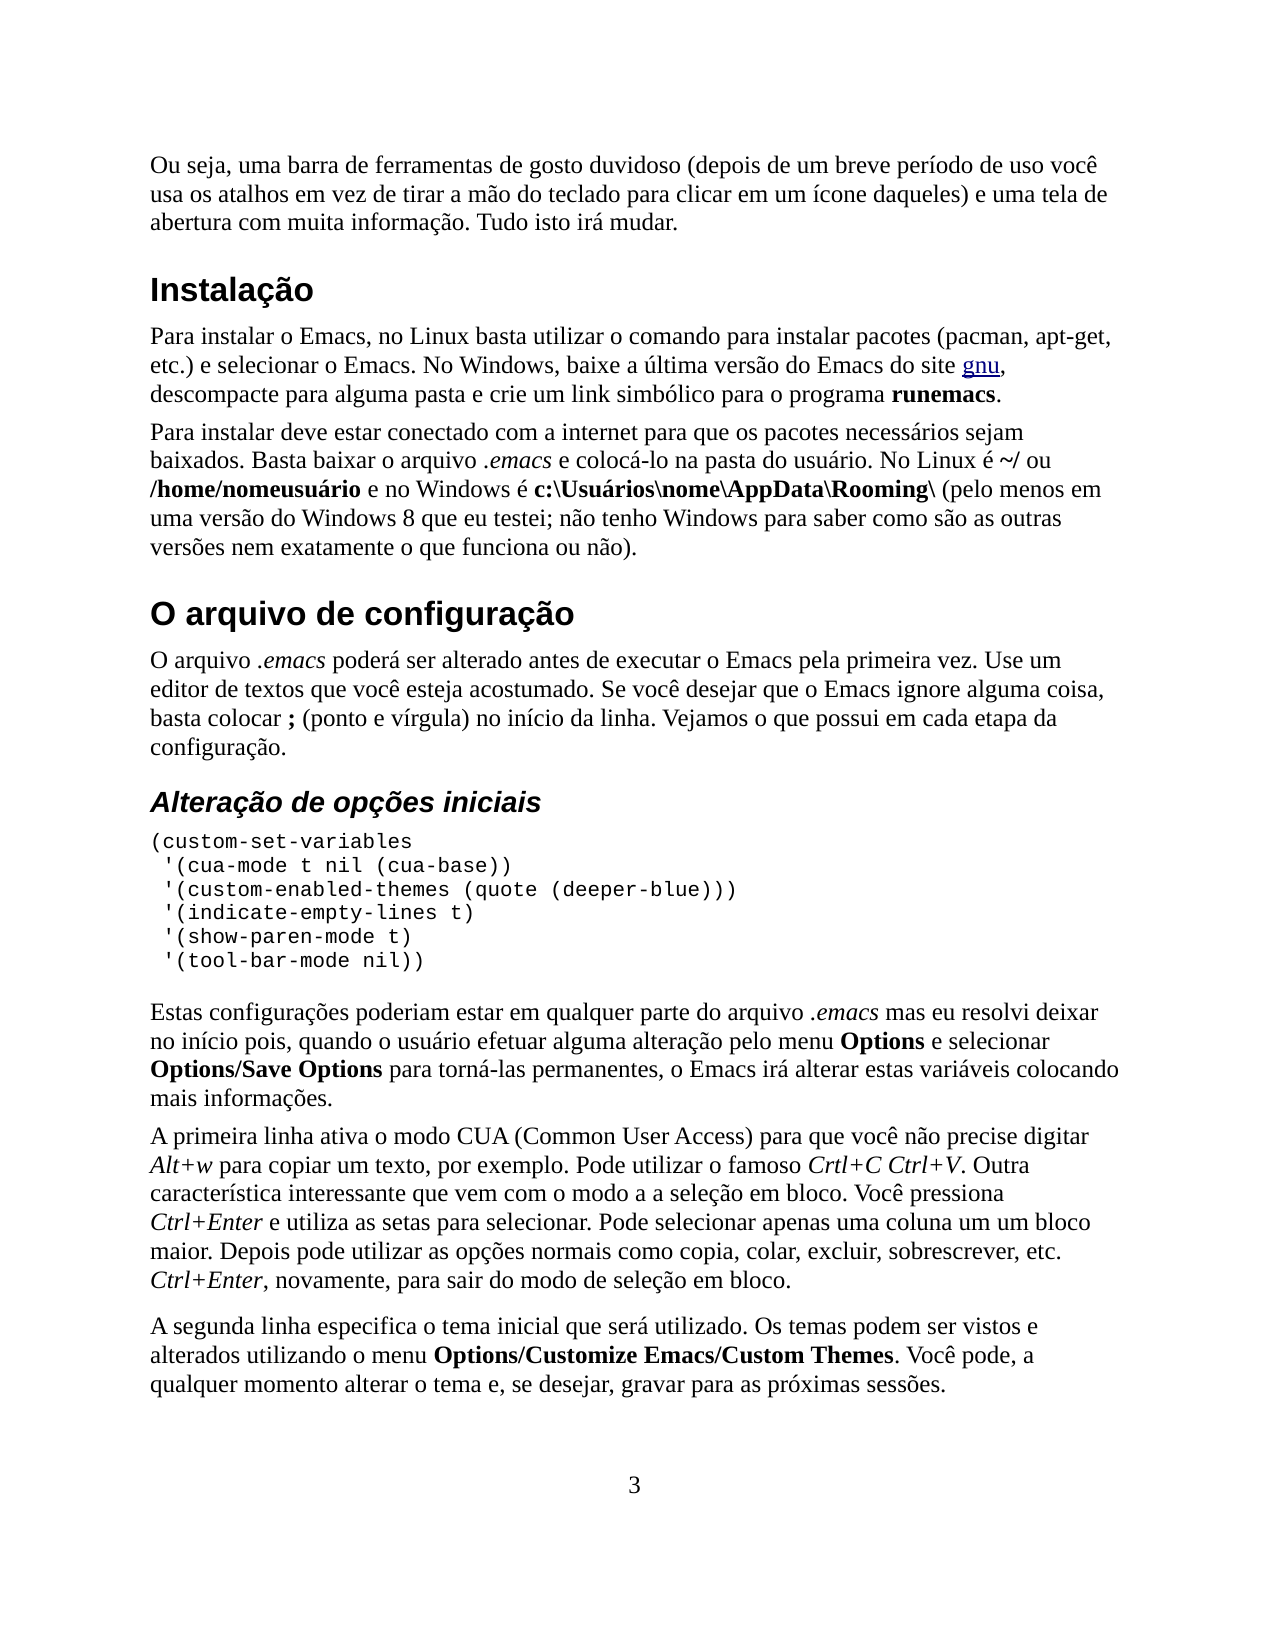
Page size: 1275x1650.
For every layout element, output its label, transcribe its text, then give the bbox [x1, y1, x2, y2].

subtitle Alteração de opções iniciais [150, 785, 1125, 819]
text Para instalar o Emacs, no Linux basta utilizar o comando para instalar pacotes (pacman, apt-get, etc.) e selecionar o Emacs. No Windows, baixe a última versão do Emacs do site gnu, descompacte para alguma pasta e crie um link simbólico para o programa runemacs. [150, 321, 1125, 408]
text Estas configurações poderiam estar em qualquer parte do arquivo .emacs mas eu resolvi deixar no início pois, quando o usuário efetuar alguma alteração pelo menu Options e selecionar Options/Save Options para torná-las permanentes, o Emacs irá alterar estas variáveis colocando mais informações. [150, 997, 1125, 1112]
text Ou seja, uma barra de ferramentas de gosto duvidoso (depois de um breve período de uso você usa os atalhos em vez de tirar a mão do teclado para clicar em um ícone daqueles) e uma tela de abertura com muita informação. Tudo isto irá mudar. [150, 150, 1125, 236]
text '(tool-bar-mode nil)) [150, 950, 1125, 973]
text '(custom-enabled-themes (quote (deeper-blue))) [150, 879, 1125, 902]
text '(show-paren-mode t) [150, 926, 1125, 950]
text '(indicate-empty-lines t) [150, 902, 1125, 926]
text O arquivo .emacs poderá ser alterado antes de executar o Emacs pela primeira vez. Use um editor de textos que você esteja acostumado. Se você desejar que o Emacs ignore alguma coisa, basta colocar ; (ponto e vírgula) no início da linha. Vejamos o que possui em cada etapa da configuração. [150, 645, 1125, 760]
text A segunda linha especifica o tema inicial que será utilizado. Os temas podem ser vistos e alterados utilizando o menu Options/Customize Emacs/Custom Themes. Você pode, a qualquer momento alterar o tema e, se desejar, gravar para as próximas sessões. [150, 1311, 1125, 1398]
subtitle O arquivo de configuração [150, 594, 1125, 633]
text Para instalar deve estar conectado com a internet para que os pacotes necessários sejam baixados. Basta baixar o arquivo .emacs e colocá-lo na pasta do usuário. No Linux é ~/ ou /home/nomeusuário e no Windows é c:\Usuários\nome\AppData\Rooming\ (pelo menos em uma versão do Windows 8 que eu testei; não tenho Windows para saber como são as outras versões nem exatamente o que funciona ou não). [150, 417, 1125, 560]
text (custom-set-variables [150, 831, 1125, 855]
text '(cua-mode t nil (cua-base)) [150, 855, 1125, 879]
text A primeira linha ativa o modo CUA (Common User Access) para que você não precise digitar Alt+w para copiar um texto, por exemplo. Pode utilizar o famoso Crtl+C Ctrl+V. Outra característica interessante que vem com o modo a a seleção em bloco. Você pressiona Ctrl+Enter e utiliza as setas para selecionar. Pode selecionar apenas uma coluna um um bloco maior. Depois pode utilizar as opções normais como copia, colar, excluir, sobrescrever, etc. Ctrl+Enter, novamente, para sair do modo de seleção em bloco. [150, 1121, 1125, 1293]
subtitle Instalação [150, 270, 1125, 309]
